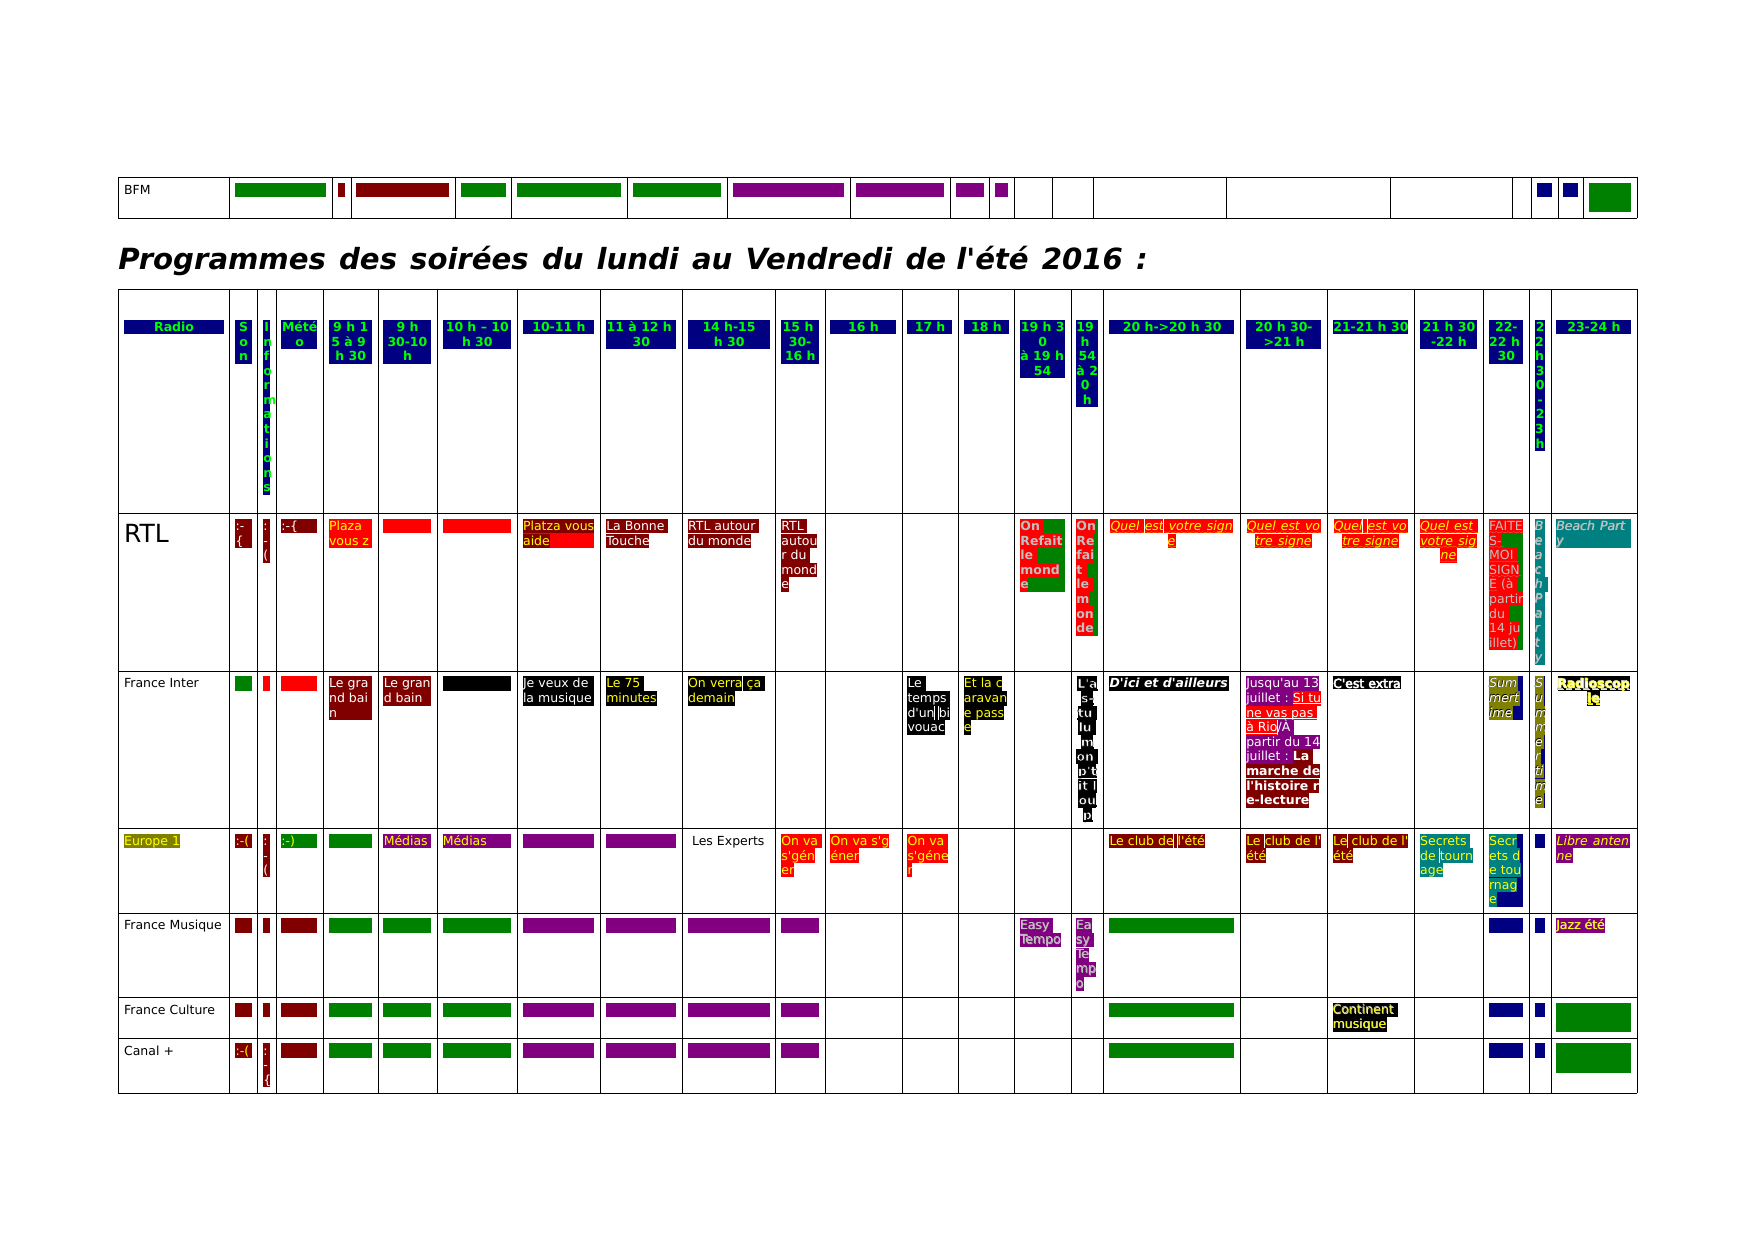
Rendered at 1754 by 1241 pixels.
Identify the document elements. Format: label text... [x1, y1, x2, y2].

table_cell [1559, 178, 1583, 217]
table_cell [903, 914, 958, 997]
table_cell Easy Tempo [1072, 914, 1103, 997]
table_cell On Refait le monde [1072, 514, 1103, 671]
table_cell Easy Tempo [1015, 914, 1071, 997]
table_cell [1552, 1039, 1637, 1093]
table_cell [1241, 914, 1327, 997]
table_cell [324, 1039, 378, 1093]
table_cell [438, 914, 517, 997]
table_cell [352, 178, 455, 217]
table_cell [518, 829, 600, 912]
table_cell [1227, 178, 1390, 217]
table_cell C'est extra [1328, 672, 1414, 828]
table_cell :-( [258, 514, 276, 671]
table_cell [1094, 178, 1226, 217]
table_cell Beach Party [1530, 514, 1551, 671]
table_cell [1584, 178, 1637, 217]
table_cell [728, 178, 850, 217]
table_cell [230, 914, 257, 997]
table_cell Continent musique [1328, 998, 1414, 1038]
table_cell On verra ça demain [683, 672, 775, 828]
table_cell :-{ [258, 1039, 276, 1093]
table_header 17 h [903, 290, 958, 513]
table_cell [438, 514, 517, 671]
table_cell Quel est votre signe [1241, 514, 1327, 671]
table_cell [1415, 914, 1483, 997]
table_header 19 h 30 à 19 h 54 [1015, 290, 1071, 513]
table_cell [776, 998, 825, 1038]
table_cell [683, 998, 775, 1038]
table_cell [1484, 998, 1529, 1038]
table_cell Le temps d'un bivouac [903, 672, 958, 828]
table_cell Summertime [1484, 672, 1529, 828]
table_cell [379, 998, 437, 1038]
subtitle Programmes des soirées du lundi au Vendredi de l'été 2016 : [118, 243, 1636, 277]
table_cell Secrets de tournage [1415, 829, 1483, 912]
table_cell [230, 178, 332, 217]
table_cell [1530, 829, 1551, 912]
table_header Son [230, 290, 257, 513]
table_cell [776, 672, 825, 828]
table_cell [601, 829, 682, 912]
table_cell :-( [230, 1039, 257, 1093]
table_cell [826, 998, 902, 1038]
table_cell [1104, 914, 1240, 997]
table_cell [1072, 1039, 1103, 1093]
table_cell [826, 1039, 902, 1093]
table_cell [230, 672, 257, 828]
table_cell [1530, 1039, 1551, 1093]
table_cell [628, 178, 727, 217]
table_cell [1328, 1039, 1414, 1093]
table_header 21 h 30-22 h [1415, 290, 1483, 513]
table_cell Europe 1 [119, 829, 229, 912]
table_cell On Refait le monde [1015, 514, 1071, 671]
table_cell Quel est votre signe [1328, 514, 1414, 671]
table_cell Jazz été [1552, 914, 1637, 997]
table_cell [1532, 178, 1558, 217]
table_cell [601, 914, 682, 997]
table_header 23-24 h [1552, 290, 1637, 513]
table_cell [277, 914, 323, 997]
table_cell Et la caravane passe [959, 672, 1014, 828]
table_cell [1484, 1039, 1529, 1093]
table_cell [258, 914, 276, 997]
table_cell [324, 914, 378, 997]
table_cell Secrets de tournage [1484, 829, 1529, 912]
table_cell Canal + [119, 1039, 229, 1093]
table_cell Je veux de la musique [518, 672, 600, 828]
table_header Météo [277, 290, 323, 513]
table_cell [776, 914, 825, 997]
table_cell [1530, 998, 1551, 1038]
table_cell [1513, 178, 1531, 217]
table_cell Le grand bain [379, 672, 437, 828]
table_cell [512, 178, 627, 217]
table_cell [826, 514, 902, 671]
table_cell On va s'géner [826, 829, 902, 912]
table_cell Médias [379, 829, 437, 912]
table_header 14 h-15 h 30 [683, 290, 775, 513]
table_cell Médias [438, 829, 517, 912]
table_cell Les Experts [683, 829, 775, 912]
table_cell [601, 1039, 682, 1093]
table_cell [1015, 829, 1071, 912]
table_cell [1015, 998, 1071, 1038]
table_cell [959, 914, 1014, 997]
table_cell [1530, 914, 1551, 997]
table_header 9 h 30-10 h [379, 290, 437, 513]
table_header 15 h 30-16 h [776, 290, 825, 513]
table_cell RTL autour du monde [683, 514, 775, 671]
table_header 18 h [959, 290, 1014, 513]
table_cell [1104, 998, 1240, 1038]
table_cell Le club de l'été [1328, 829, 1414, 912]
table_cell [1072, 998, 1103, 1038]
table_cell Summertime [1530, 672, 1551, 828]
table_cell [1053, 178, 1093, 217]
table_cell D'ici et d'ailleurs [1104, 672, 1240, 828]
table_header 9 h 15 à 9 h 30 [324, 290, 378, 513]
table_cell [903, 1039, 958, 1093]
table_header Informations [258, 290, 276, 513]
table_cell [438, 672, 517, 828]
table_cell [959, 514, 1014, 671]
table_header 20 h 30->21 h [1241, 290, 1327, 513]
table_cell :-( [258, 829, 276, 912]
table_cell [1104, 1039, 1240, 1093]
table_header 20 h->20 h 30 [1104, 290, 1240, 513]
table_cell Quel est votre signe [1104, 514, 1240, 671]
table_cell [683, 914, 775, 997]
table_cell [379, 514, 437, 671]
table_cell Le club de l'été [1104, 829, 1240, 912]
table_cell On va s'géner [903, 829, 958, 912]
table_cell :-) [277, 829, 323, 912]
table_cell [851, 178, 950, 217]
table_cell Radioscopie [1552, 672, 1637, 828]
table_header Radio [119, 290, 229, 513]
table_cell [826, 672, 902, 828]
table_cell [683, 1039, 775, 1093]
table_cell [518, 914, 600, 997]
table_header 22-22 h 30 [1484, 290, 1529, 513]
table_cell :-{ [230, 514, 257, 671]
table_cell [903, 514, 958, 671]
table_cell Plaza vous z [324, 514, 378, 671]
table_cell [990, 178, 1014, 217]
table_cell Le club de l'été [1241, 829, 1327, 912]
table_cell [959, 829, 1014, 912]
table_header 21-21 h 30 [1328, 290, 1414, 513]
table_cell [1415, 1039, 1483, 1093]
table_cell [1552, 998, 1637, 1038]
table_header 11 à 12 h 30 [601, 290, 682, 513]
table_cell [776, 1039, 825, 1093]
table_cell [438, 998, 517, 1038]
table_cell France Musique [119, 914, 229, 997]
table_cell [1015, 672, 1071, 828]
table_cell [1415, 998, 1483, 1038]
table_header 19 h 54 à 20 h [1072, 290, 1103, 513]
table_cell [951, 178, 989, 217]
table_cell [438, 1039, 517, 1093]
table_cell [1391, 178, 1512, 217]
table_cell [518, 998, 600, 1038]
table_cell France Inter [119, 672, 229, 828]
table_cell L'as-tu lu mon p'tit loup [1072, 672, 1103, 828]
table_cell [826, 914, 902, 997]
table_cell [379, 914, 437, 997]
table_cell [324, 829, 378, 912]
table_cell [601, 998, 682, 1038]
table_cell [230, 998, 257, 1038]
table_cell [1328, 914, 1414, 997]
table_header 22 h 30-23 h [1530, 290, 1551, 513]
table_cell La Bonne Touche [601, 514, 682, 671]
table_cell [277, 672, 323, 828]
table_header 10-11 h [518, 290, 600, 513]
table_cell [277, 1039, 323, 1093]
table_cell Le grand bain [324, 672, 378, 828]
table_cell Quel est votre signe [1415, 514, 1483, 671]
table_cell [1484, 914, 1529, 997]
table_cell :-( [230, 829, 257, 912]
table_cell [903, 998, 958, 1038]
table_cell [379, 1039, 437, 1093]
table_cell [258, 672, 276, 828]
table_cell [1241, 1039, 1327, 1093]
table_cell [959, 1039, 1014, 1093]
table_cell [333, 178, 351, 217]
table_cell [1241, 998, 1327, 1038]
table_cell Jusqu'au 13 juillet : Si tu ne vas pas à Rio/À partir du 14 juillet : La marche de l'histoire re-lecture [1241, 672, 1327, 828]
table_cell [1072, 829, 1103, 912]
table_cell On va s'géner [776, 829, 825, 912]
table_cell Beach Party [1552, 514, 1637, 671]
table_cell :-{ [277, 514, 323, 671]
table_cell [1015, 178, 1052, 217]
table_cell France Culture [119, 998, 229, 1038]
table_cell BFM [119, 178, 229, 217]
table_cell [456, 178, 511, 217]
table_cell RTL [119, 514, 229, 671]
table_cell Faites-moi signe (à partir du 14 juillet) [1484, 514, 1529, 671]
table_header 10 h – 10 h 30 [438, 290, 517, 513]
table_cell [518, 1039, 600, 1093]
table_header 16 h [826, 290, 902, 513]
table_cell [1015, 1039, 1071, 1093]
table_cell Platza vous aide [518, 514, 600, 671]
table_cell [959, 998, 1014, 1038]
table_cell [277, 998, 323, 1038]
table_cell [324, 998, 378, 1038]
table_cell Libre antenne [1552, 829, 1637, 912]
table_cell [258, 998, 276, 1038]
table_cell Le 75 minutes [601, 672, 682, 828]
table_cell [1415, 672, 1483, 828]
table_cell RTL autour du monde [776, 514, 825, 671]
